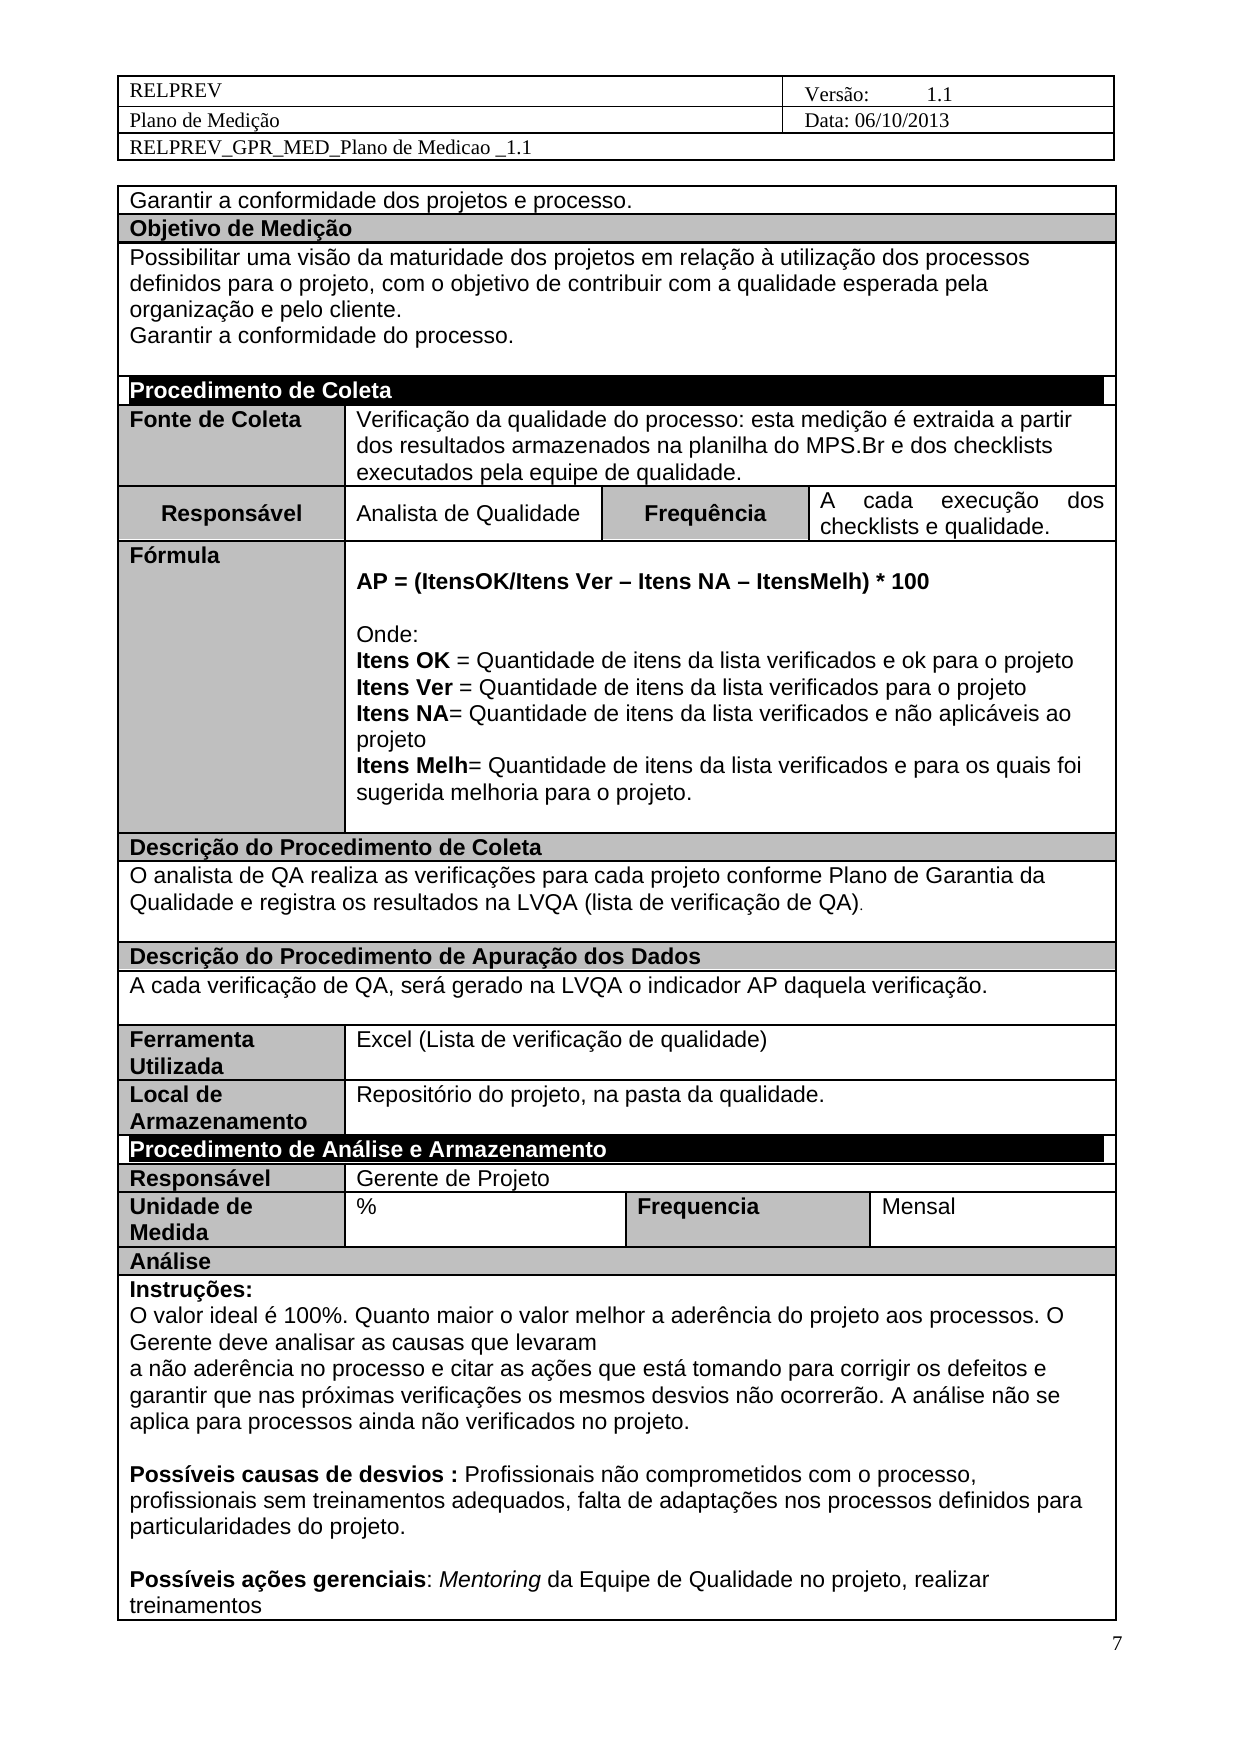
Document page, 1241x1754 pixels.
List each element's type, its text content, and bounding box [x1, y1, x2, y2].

table_cell Responsável [119, 487, 344, 539]
table_cell Ferramenta Utilizada [119, 1026, 344, 1079]
table_cell Objetivo de Medição [119, 215, 1115, 241]
table_cell Mensal [871, 1193, 1115, 1246]
table_cell A cada execução dos checklists e qualidade. [810, 487, 1115, 539]
table_cell Descrição do Procedimento de Apuração dos Dados [119, 943, 1115, 969]
table_cell Verificação da qualidade do processo: esta medição é extraida a partir dos resultados armazenados na planilha do MPS.Br e dos checklists executados pela equipe de qualidade. [346, 406, 1115, 485]
table_cell Fórmula [119, 542, 344, 832]
table_cell Possibilitar uma visão da maturidade dos projetos em relação à utilização dos processos definidos para o projeto, com o objetivo de contribuir com a qualidade esperada pela organização e pelo cliente. Garantir a conformidade do processo. [119, 244, 1115, 375]
table_cell % [346, 1193, 625, 1246]
table_cell A cada verificação de QA, será gerado na LVQA o indicador AP daquela verificação. [119, 972, 1115, 1024]
table_cell Análise [119, 1248, 1115, 1274]
table_cell Fonte de Coleta [119, 406, 344, 485]
table_cell Analista de Qualidade [346, 487, 601, 539]
table_cell Responsável [119, 1165, 344, 1191]
table_cell Instruções: O valor ideal é 100%. Quanto maior o valor melhor a aderência do projeto aos processos. O Gerente deve analisar as causas que levaram a não aderência no processo e citar as ações que está tomando para corrigir os defeitos e garantir que nas próximas verificações os mesmos desvios não ocorrerão. A análise não se aplica para processos ainda não verificados no projeto. Possíveis causas de desvios : Profissionais não comprometidos com o processo, profissionais sem treinamentos adequados, falta de adaptações nos processos definidos para particularidades do projeto. Possíveis ações gerenciais: Mentoring da Equipe de Qualidade no projeto, realizar treinamentos [119, 1276, 1115, 1619]
table_cell Repositório do projeto, na pasta da qualidade. [346, 1081, 1115, 1134]
table_cell Frequencia [627, 1193, 869, 1246]
table_cell Local de Armazenamento [119, 1081, 344, 1134]
table_cell Descrição do Procedimento de Coleta [119, 834, 1115, 860]
table_cell O analista de QA realiza as verificações para cada projeto conforme Plano de Garantia da Qualidade e registra os resultados na LVQA (lista de verificação de QA). [119, 862, 1115, 941]
table_cell Unidade de Medida [119, 1193, 344, 1246]
table_cell AP = (ItensOK/Itens Ver – Itens NA – ItensMelh) * 100 Onde: Itens OK = Quantidade de itens da lista verificados e ok para o projeto Itens Ver = Quantidade de itens da lista verificados para o projeto Itens NA= Quantidade de itens da lista verificados e não aplicáveis ao projeto Itens Melh= Quantidade de itens da lista verificados e para os quais foi sugerida melhoria para o projeto. [346, 542, 1115, 832]
table_cell Garantir a conformidade dos projetos e processo. [119, 187, 1115, 213]
table_cell Excel (Lista de verificação de qualidade) [346, 1026, 1115, 1079]
table_cell Frequência [603, 487, 808, 539]
table_cell Gerente de Projeto [346, 1165, 1115, 1191]
